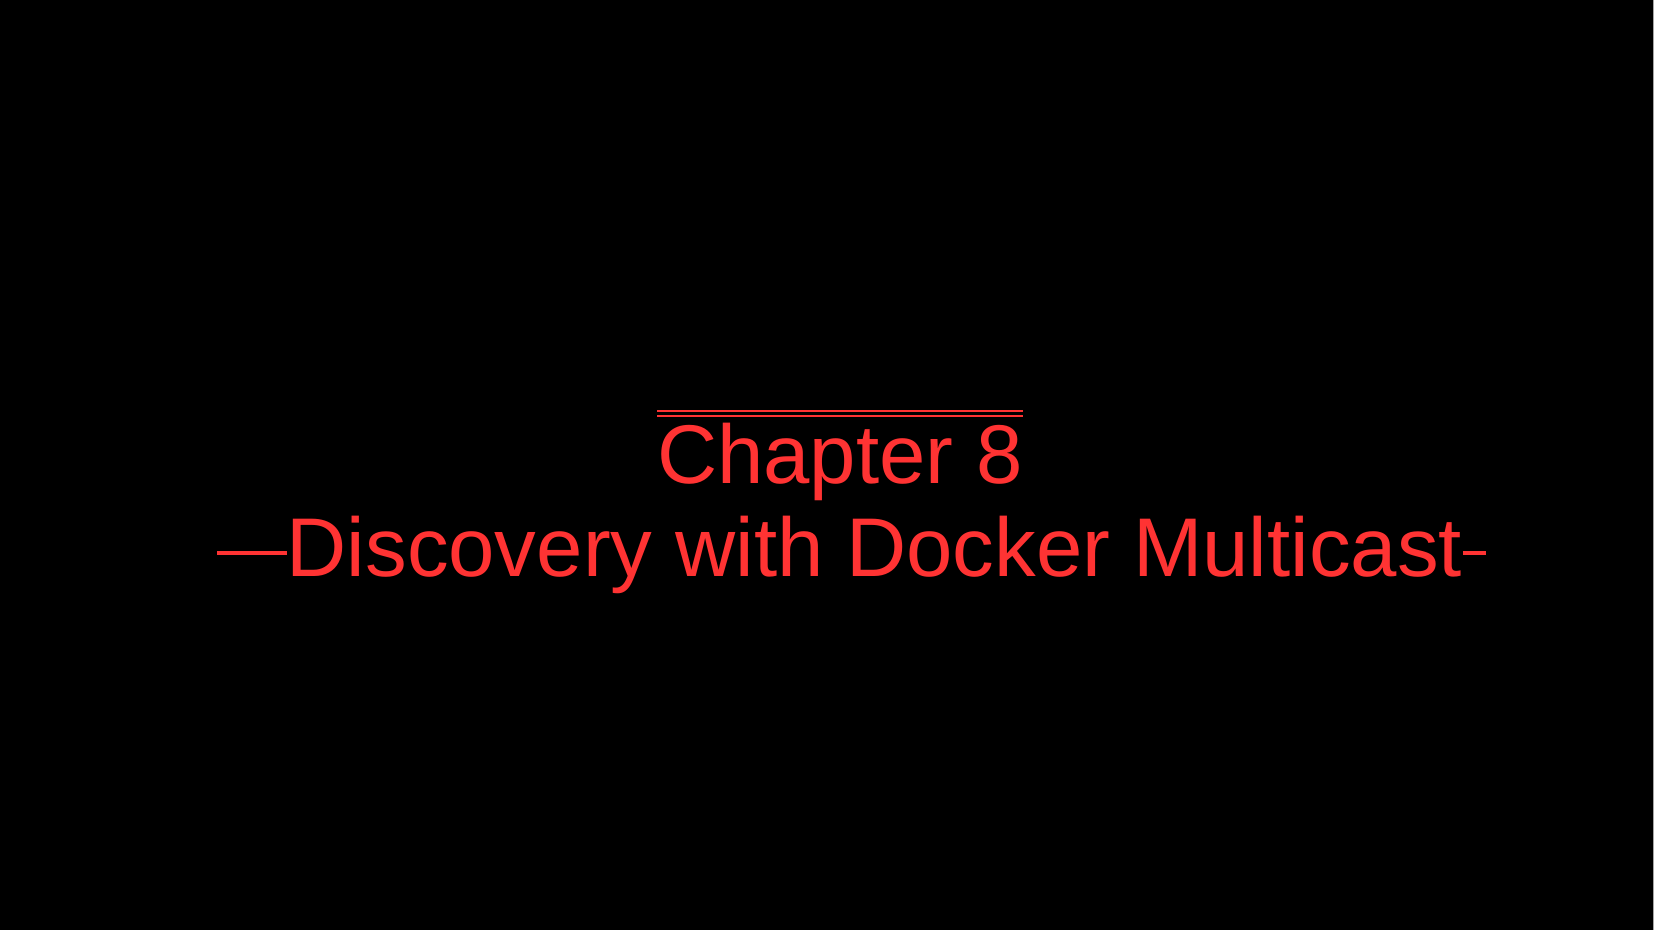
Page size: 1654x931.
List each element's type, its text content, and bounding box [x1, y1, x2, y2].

text_box Chapter 8 Discovery with Docker Multicast [165, 401, 1516, 777]
